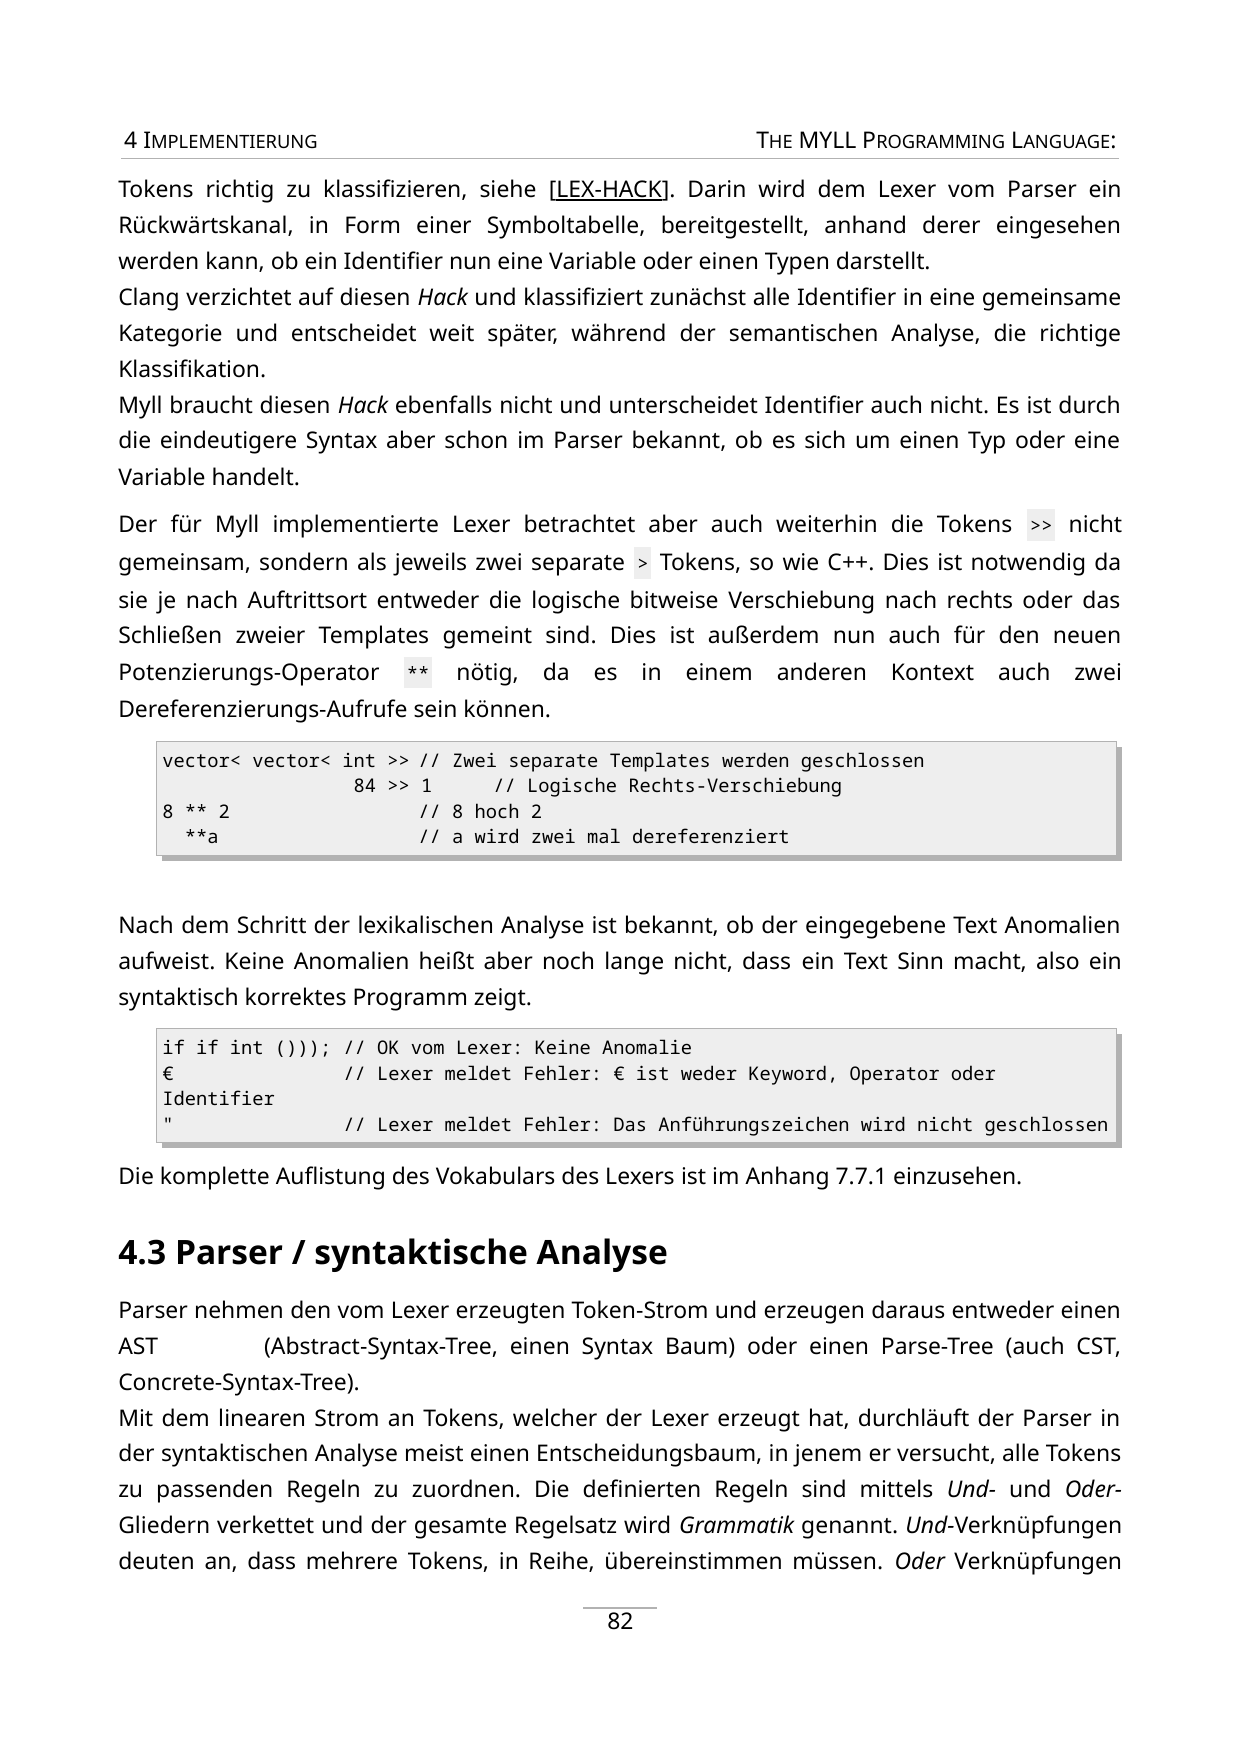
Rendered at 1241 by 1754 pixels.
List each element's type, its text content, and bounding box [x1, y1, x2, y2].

text Parser nehmen den vom Lexer erzeugten Token-Strom und erzeugen daraus entweder einen AST (Abstract-Syntax-Tree, einen Syntax Baum) oder einen Parse-Tree (auch CST, Concrete-Syntax-Tree). Mit dem linearen Strom an Tokens, welcher der Lexer erzeugt hat, durchläuft der Parser in der syntaktischen Analyse meist einen Entscheidungsbaum, in jenem er versucht, alle Tokens zu passenden Regeln zu zuordnen. Die definierten Regeln sind mittels Und- und Oder-Gliedern verkettet und der gesamte Regelsatz wird Grammatik genannt. Und-Verknüpfungen deuten an, dass mehrere Tokens, in Reihe, übereinstimmen müssen. Oder Verknüpfungen [118, 1294, 1122, 1576]
text Tokens richtig zu klassifizieren, siehe [LEX-HACK]. Darin wird dem Lexer vom Parser ein Rückwärtskanal, in Form einer Symboltabelle, bereitgestellt, anhand derer eingesehen werden kann, ob ein Identifier nun eine Variable oder einen Typen darstellt. Clang verzichtet auf diesen Hack und klassifiziert zunächst alle Identifier in eine gemeinsame Kategorie und entscheidet weit später, während der semantischen Analyse, die richtige Klassifikation. Myll braucht diesen Hack ebenfalls nicht und unterscheidet Identifier auch nicht. Es ist durch die eindeutigere Syntax aber schon im Parser bekannt, ob es sich um einen Typ oder eine Variable handelt. [118, 173, 1122, 492]
text vector< vector< int >> // Zwei separate Templates werden geschlossen 84 >> 1 // Logische Rechts-Verschiebung 8 ** 2 // 8 hoch 2 **a // a wird zwei mal dereferenziert [157, 742, 1116, 855]
subtitle Parser / syntaktische Analyse [118, 1229, 1122, 1274]
text Nach dem Schritt der lexikalischen Analyse ist bekannt, ob der eingegebene Text Anomalien aufweist. Keine Anomalien heißt aber noch lange nicht, dass ein Text Sinn macht, also ein syntaktisch korrektes Programm zeigt. [118, 873, 1122, 1012]
text if if int ())); // OK vom Lexer: Keine Anomalie € // Lexer meldet Fehler: € ist weder Keyword, Operator oder Identifier " // Lexer meldet Fehler: Das Anführungszeichen wird nicht geschlossen [157, 1029, 1116, 1142]
text Der für Myll implementierte Lexer betrachtet aber auch weiterhin die Tokens >> nicht gemeinsam, sondern als jeweils zwei separate > Tokens, so wie C++. Dies ist notwendig da sie je nach Auftrittsort entweder die logische bitweise Verschiebung nach rechts oder das Schließen zweier Templates gemeint sind. Dies ist außerdem nun auch für den neuen Potenzierungs-Operator ** nötig, da es in einem anderen Kontext auch zwei Dereferenzierungs-Aufrufe sein können. [118, 508, 1122, 724]
text Die komplette Auflistung des Vokabulars des Lexers ist im Anhang 7.7.1 einzusehen. [118, 1160, 1122, 1191]
